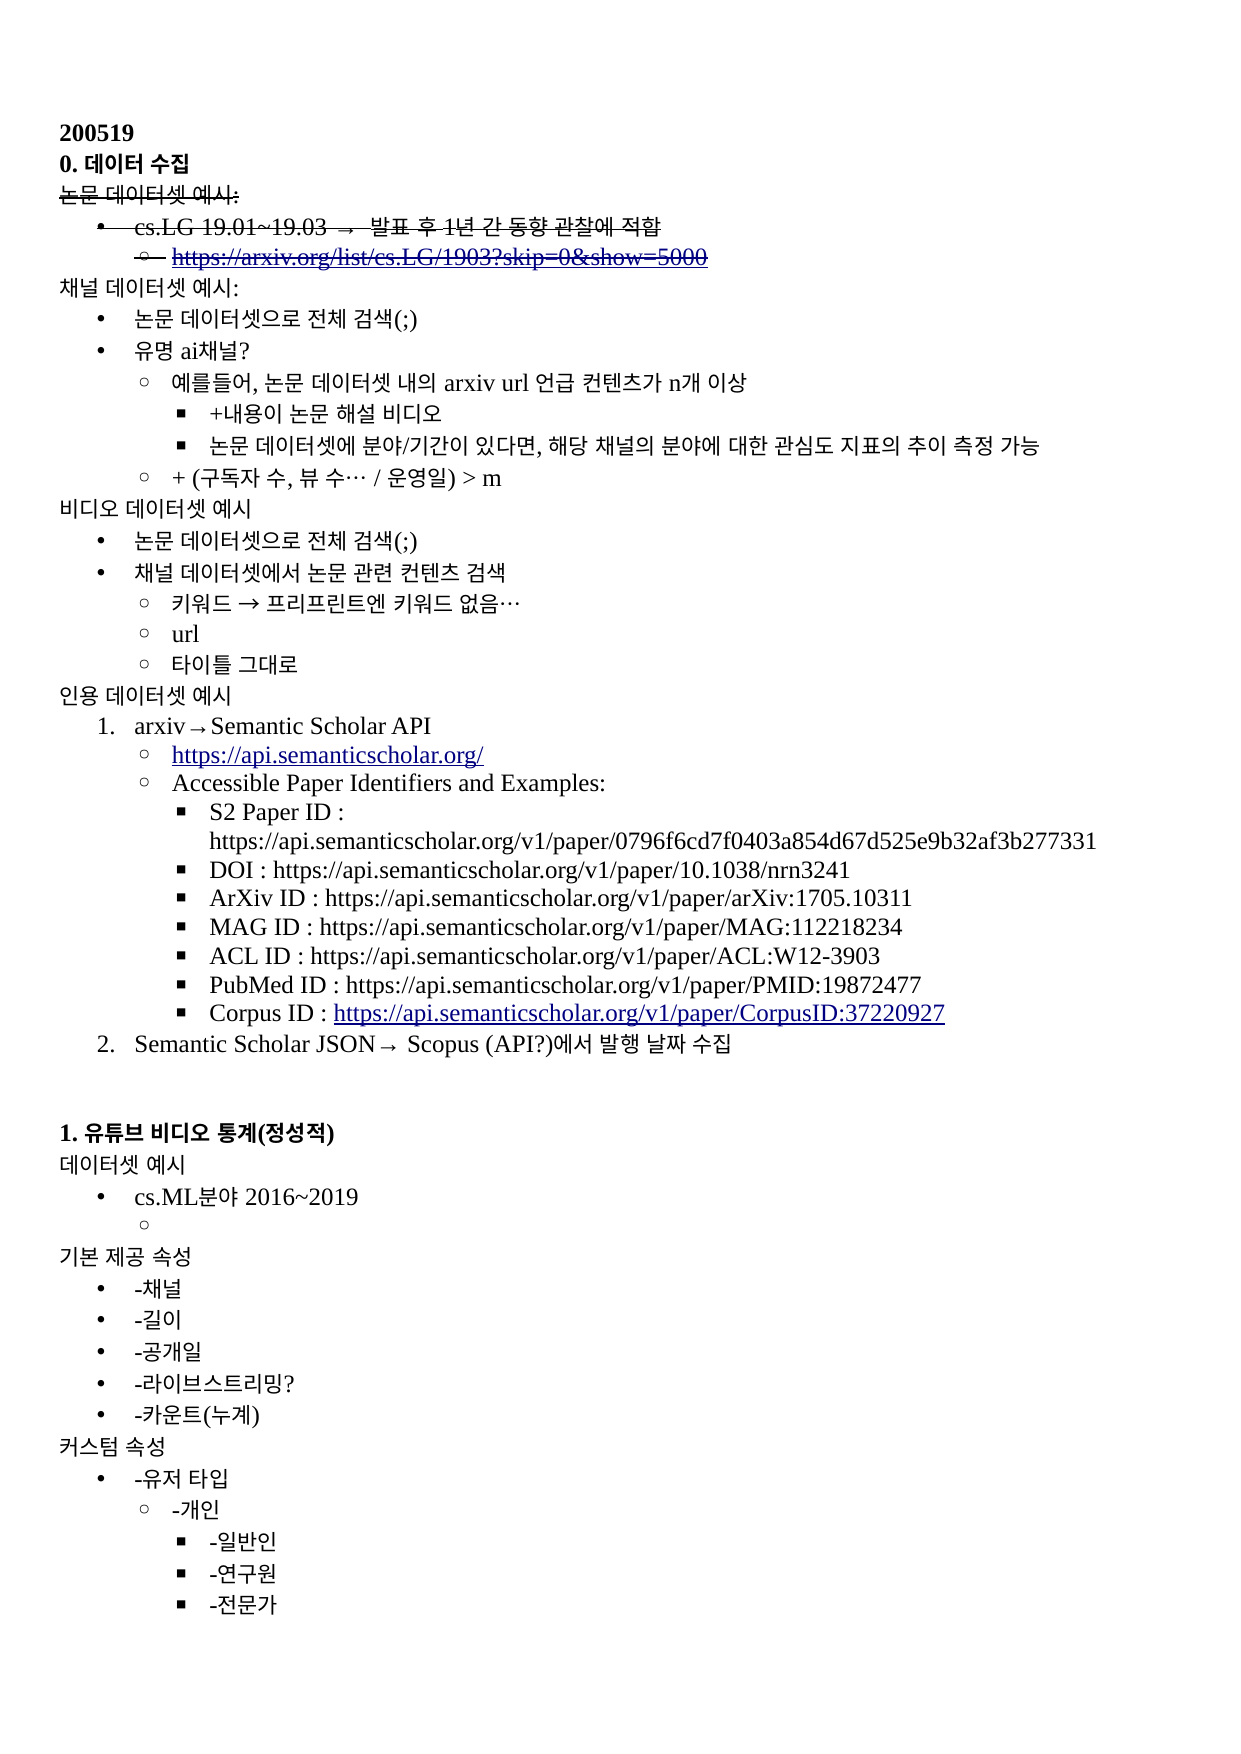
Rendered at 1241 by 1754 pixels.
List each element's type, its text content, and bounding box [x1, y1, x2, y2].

list 키워드 → 프리프린트엔 키워드 없음… [134, 587, 1181, 619]
list Semantic Scholar JSON→ Scopus (API?)에서 발행 날짜 수집 [97, 1027, 1181, 1059]
list 타이틀 그대로 [134, 648, 1181, 679]
list -전문가 [172, 1588, 1181, 1620]
text 인용 데이터셋 예시 [59, 679, 1181, 711]
list ArXiv ID : https://api.semanticscholar.org/v1/paper/arXiv:1705.10311 [172, 883, 1181, 912]
list -개인 [134, 1493, 1181, 1525]
list PubMed ID : https://api.semanticscholar.org/v1/paper/PMID:19872477 [172, 970, 1181, 998]
list url [134, 619, 1181, 648]
text 1. 유튜브 비디오 통계(정성적) [59, 1116, 1181, 1148]
list cs.LG 19.01~19.03 → 발표 후 1년 간 동향 관찰에 적합 [97, 210, 1181, 242]
text 0. 데이터 수집 [59, 147, 1181, 178]
list https://arxiv.org/list/cs.LG/1903?skip=0&show=5000 [134, 242, 1181, 271]
list 유명 ai채널? [97, 334, 1181, 366]
text 논문 데이터셋 예시: [59, 178, 1181, 210]
text 채널 데이터셋 예시: [59, 271, 1181, 302]
list MAG ID : https://api.semanticscholar.org/v1/paper/MAG:112218234 [172, 912, 1181, 941]
list -카운트(누계) [97, 1398, 1181, 1430]
list -채널 [97, 1272, 1181, 1303]
text 200519 [59, 118, 1181, 147]
list arxiv→Semantic Scholar API [97, 711, 1181, 740]
list -길이 [97, 1303, 1181, 1335]
list S2 Paper ID : https://api.semanticscholar.org/v1/paper/0796f6cd7f0403a854d67d525e9b32af3b277331 [172, 797, 1181, 855]
list -라이브스트리밍? [97, 1367, 1181, 1398]
list 채널 데이터셋에서 논문 관련 컨텐츠 검색 [97, 556, 1181, 587]
text 데이터셋 예시 [59, 1148, 1181, 1180]
list -공개일 [97, 1335, 1181, 1367]
list +내용이 논문 해설 비디오 [172, 397, 1181, 429]
list Accessible Paper Identifiers and Examples: [134, 768, 1181, 797]
text 커스텀 속성 [59, 1430, 1181, 1462]
list 논문 데이터셋으로 전체 검색(;) [97, 524, 1181, 556]
list 논문 데이터셋으로 전체 검색(;) [97, 302, 1181, 334]
list -연구원 [172, 1557, 1181, 1588]
list DOI : https://api.semanticscholar.org/v1/paper/10.1038/nrn3241 [172, 855, 1181, 883]
list -유저 타입 [97, 1462, 1181, 1493]
list Corpus ID : https://api.semanticscholar.org/v1/paper/CorpusID:37220927 [172, 998, 1181, 1027]
list ACL ID : https://api.semanticscholar.org/v1/paper/ACL:W12-3903 [172, 941, 1181, 970]
list + (구독자 수, 뷰 수… / 운영일) > m [134, 461, 1181, 492]
list cs.ML분야 2016~2019 [97, 1180, 1181, 1211]
list 논문 데이터셋에 분야/기간이 있다면, 해당 채널의 분야에 대한 관심도 지표의 추이 측정 가능 [172, 429, 1181, 461]
list https://api.semanticscholar.org/ [134, 740, 1181, 768]
text 기본 제공 속성 [59, 1240, 1181, 1272]
list 예를들어, 논문 데이터셋 내의 arxiv url 언급 컨텐츠가 n개 이상 [134, 366, 1181, 397]
list -일반인 [172, 1525, 1181, 1557]
text 비디오 데이터셋 예시 [59, 492, 1181, 524]
